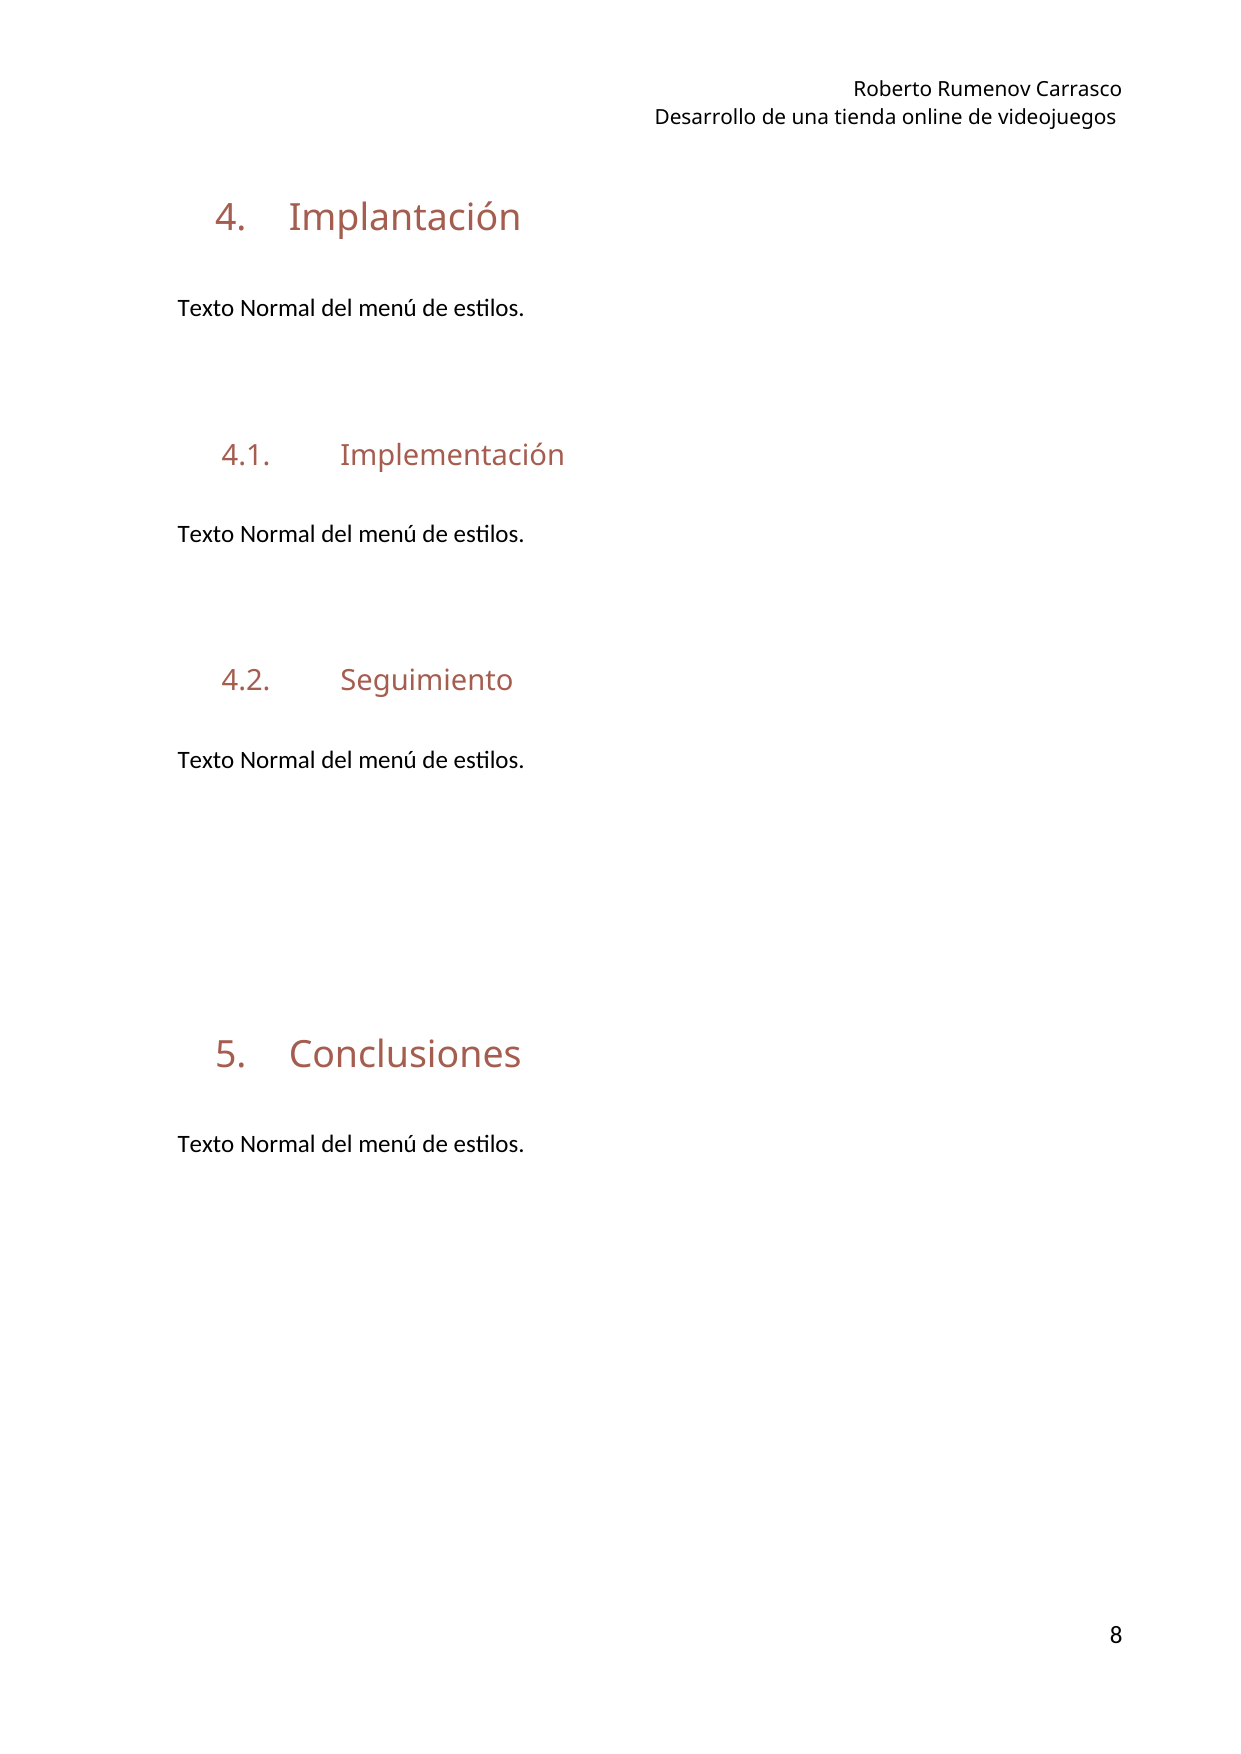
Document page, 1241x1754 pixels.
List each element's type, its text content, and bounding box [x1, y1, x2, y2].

subtitle Implementación [221, 434, 1122, 473]
text Texto Normal del menú de estilos. [177, 292, 1122, 323]
text Texto Normal del menú de estilos. [177, 1129, 1122, 1159]
text Texto Normal del menú de estilos. [177, 744, 1122, 775]
subtitle Conclusiones [215, 1027, 1122, 1078]
text Texto Normal del menú de estilos. [177, 518, 1122, 549]
subtitle Seguimiento [221, 660, 1122, 699]
subtitle Implantación [215, 191, 1122, 242]
